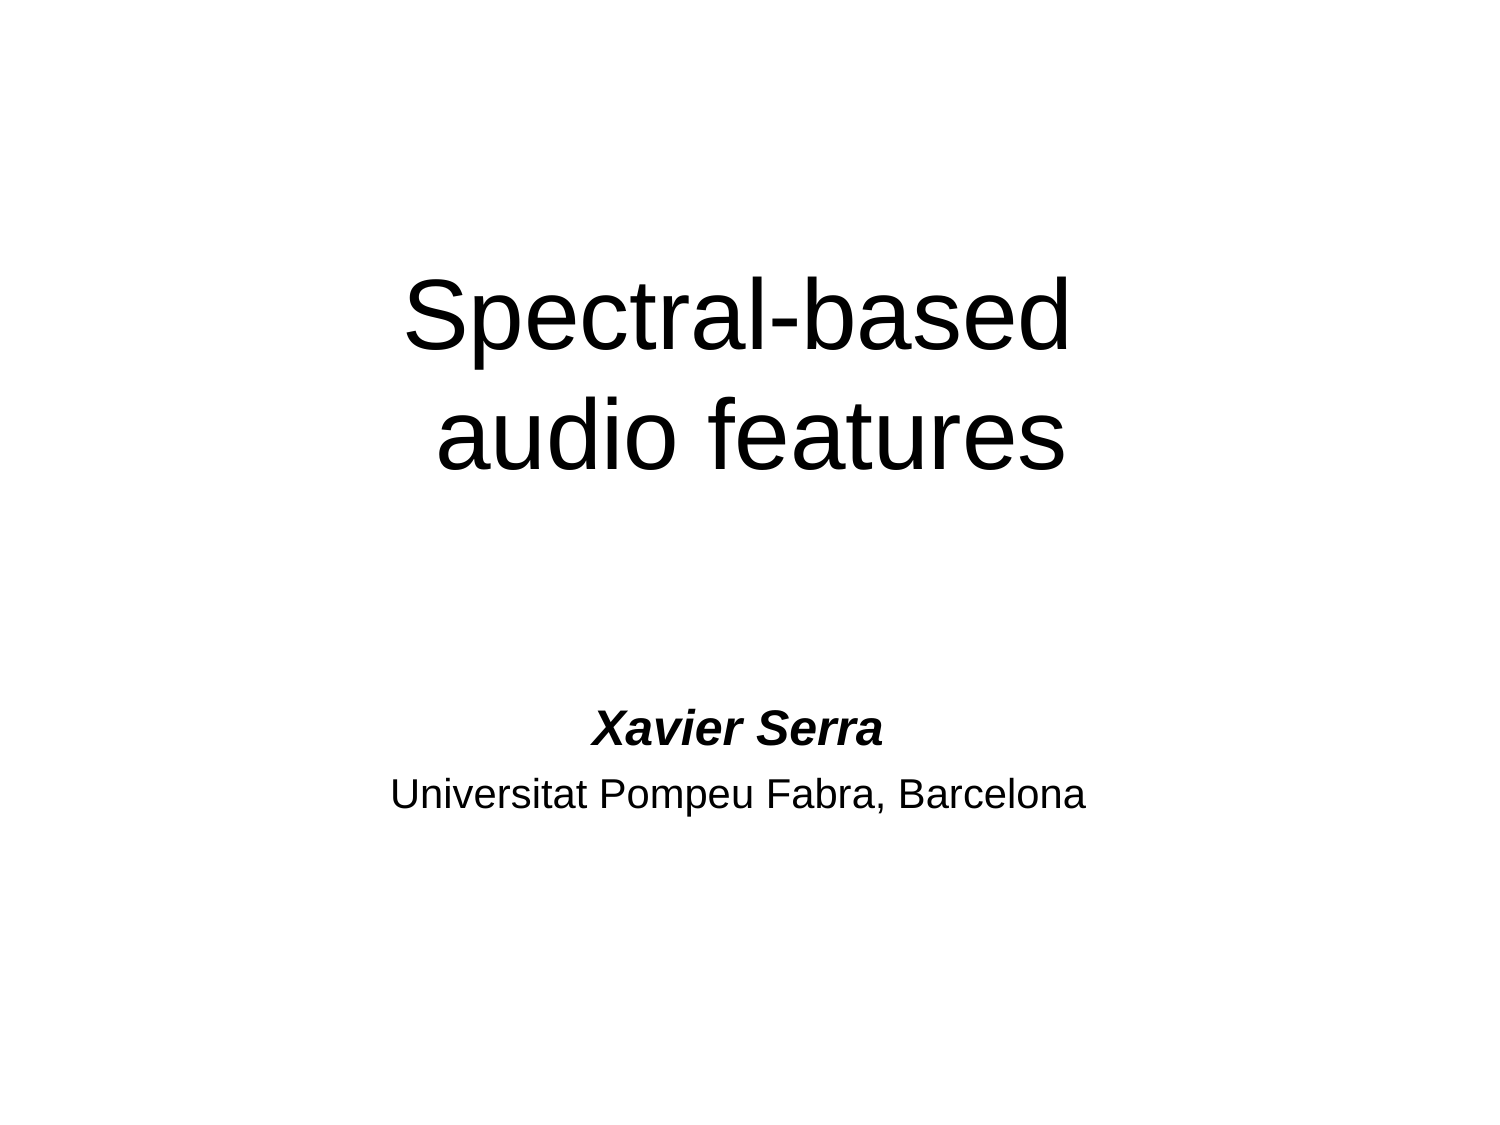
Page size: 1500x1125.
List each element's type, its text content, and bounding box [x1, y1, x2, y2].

title Spectral-based audio features [67, 94, 1399, 646]
text_box Xavier Serra Universitat Pompeu Fabra, Barcelona [235, 692, 1241, 931]
